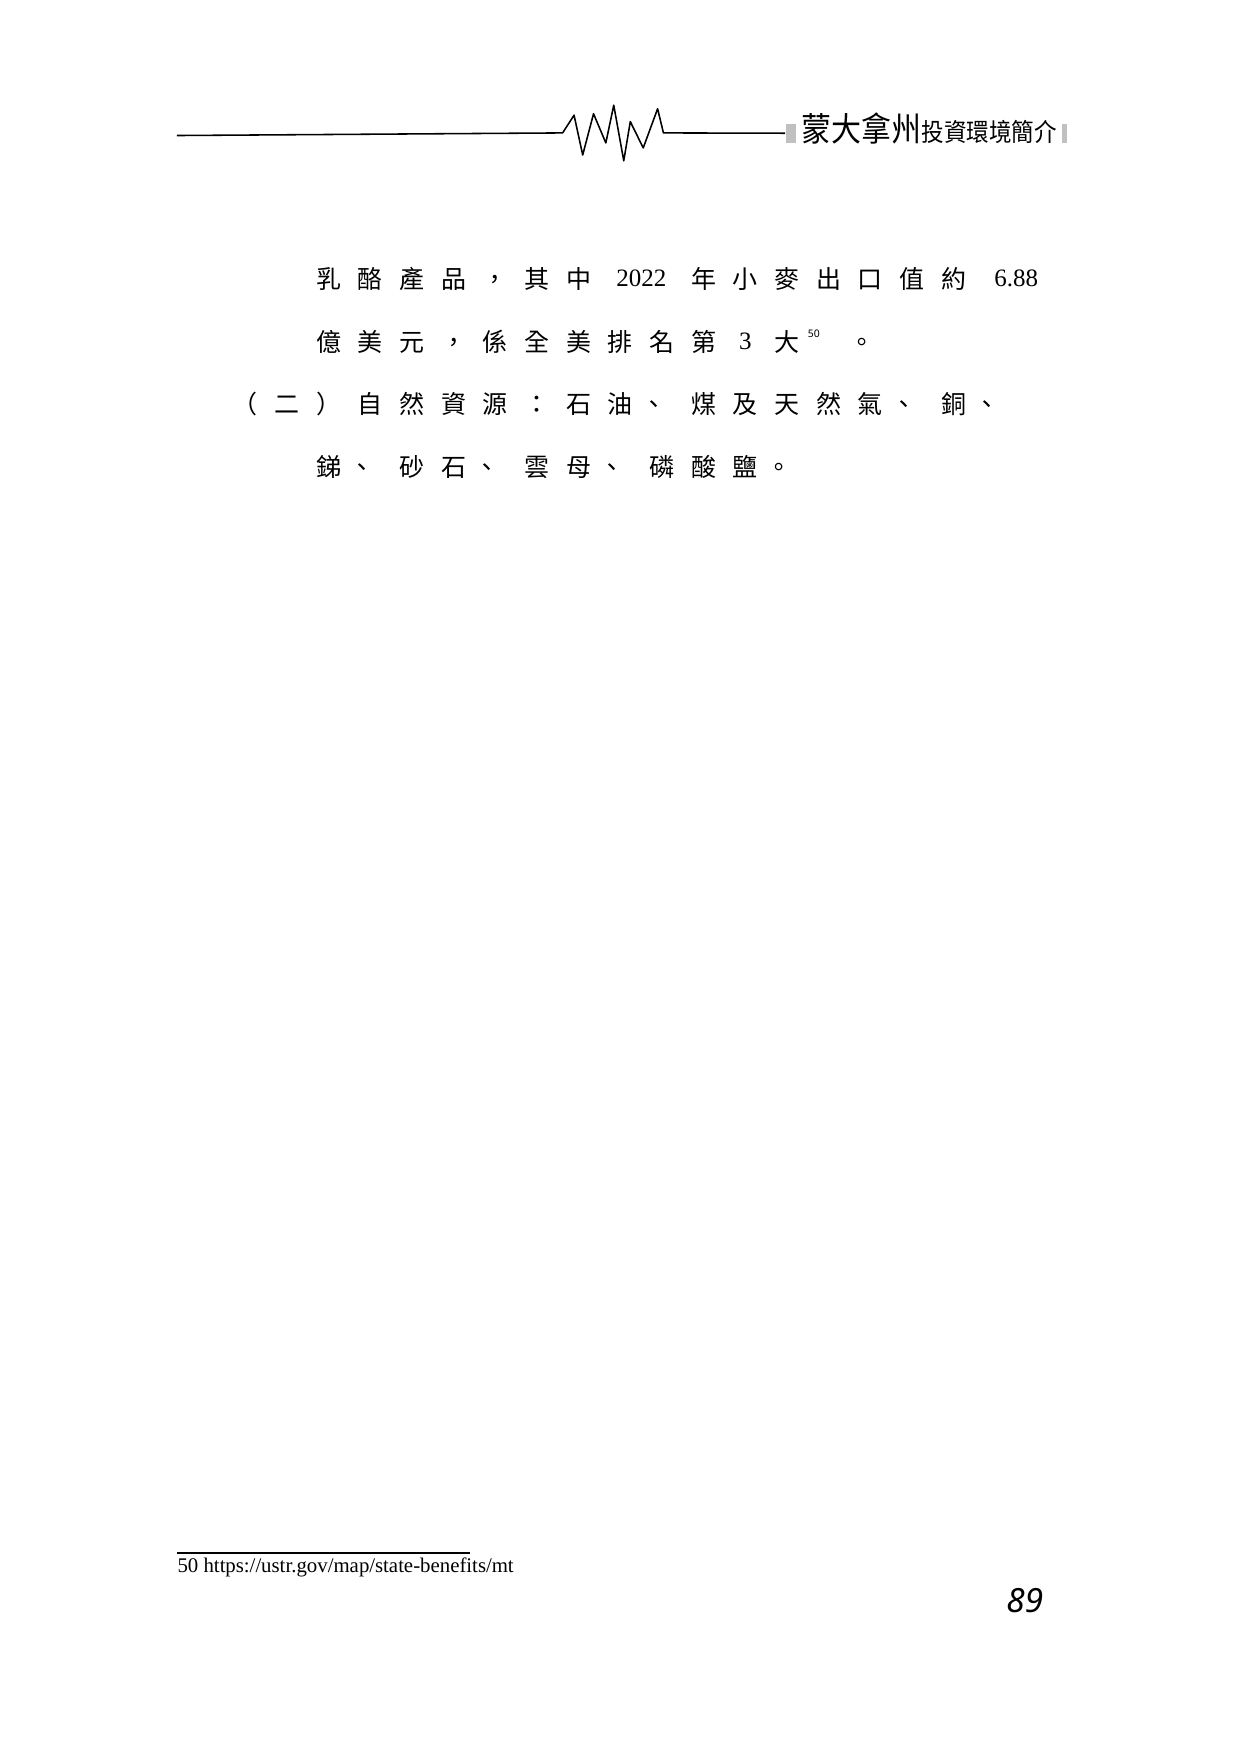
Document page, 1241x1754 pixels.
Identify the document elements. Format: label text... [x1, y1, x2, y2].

text 乳酪產品，其中2022年小麥出口值約6.88億美元，係全美排名第3大。 [207, 236, 1058, 361]
text （二）自然資源：石油、煤及天然氣、銅、銻、砂石、雲母、磷酸鹽。 [207, 361, 1058, 486]
text https://ustr.gov/map/state-benefits/mt [177, 1553, 1063, 1577]
